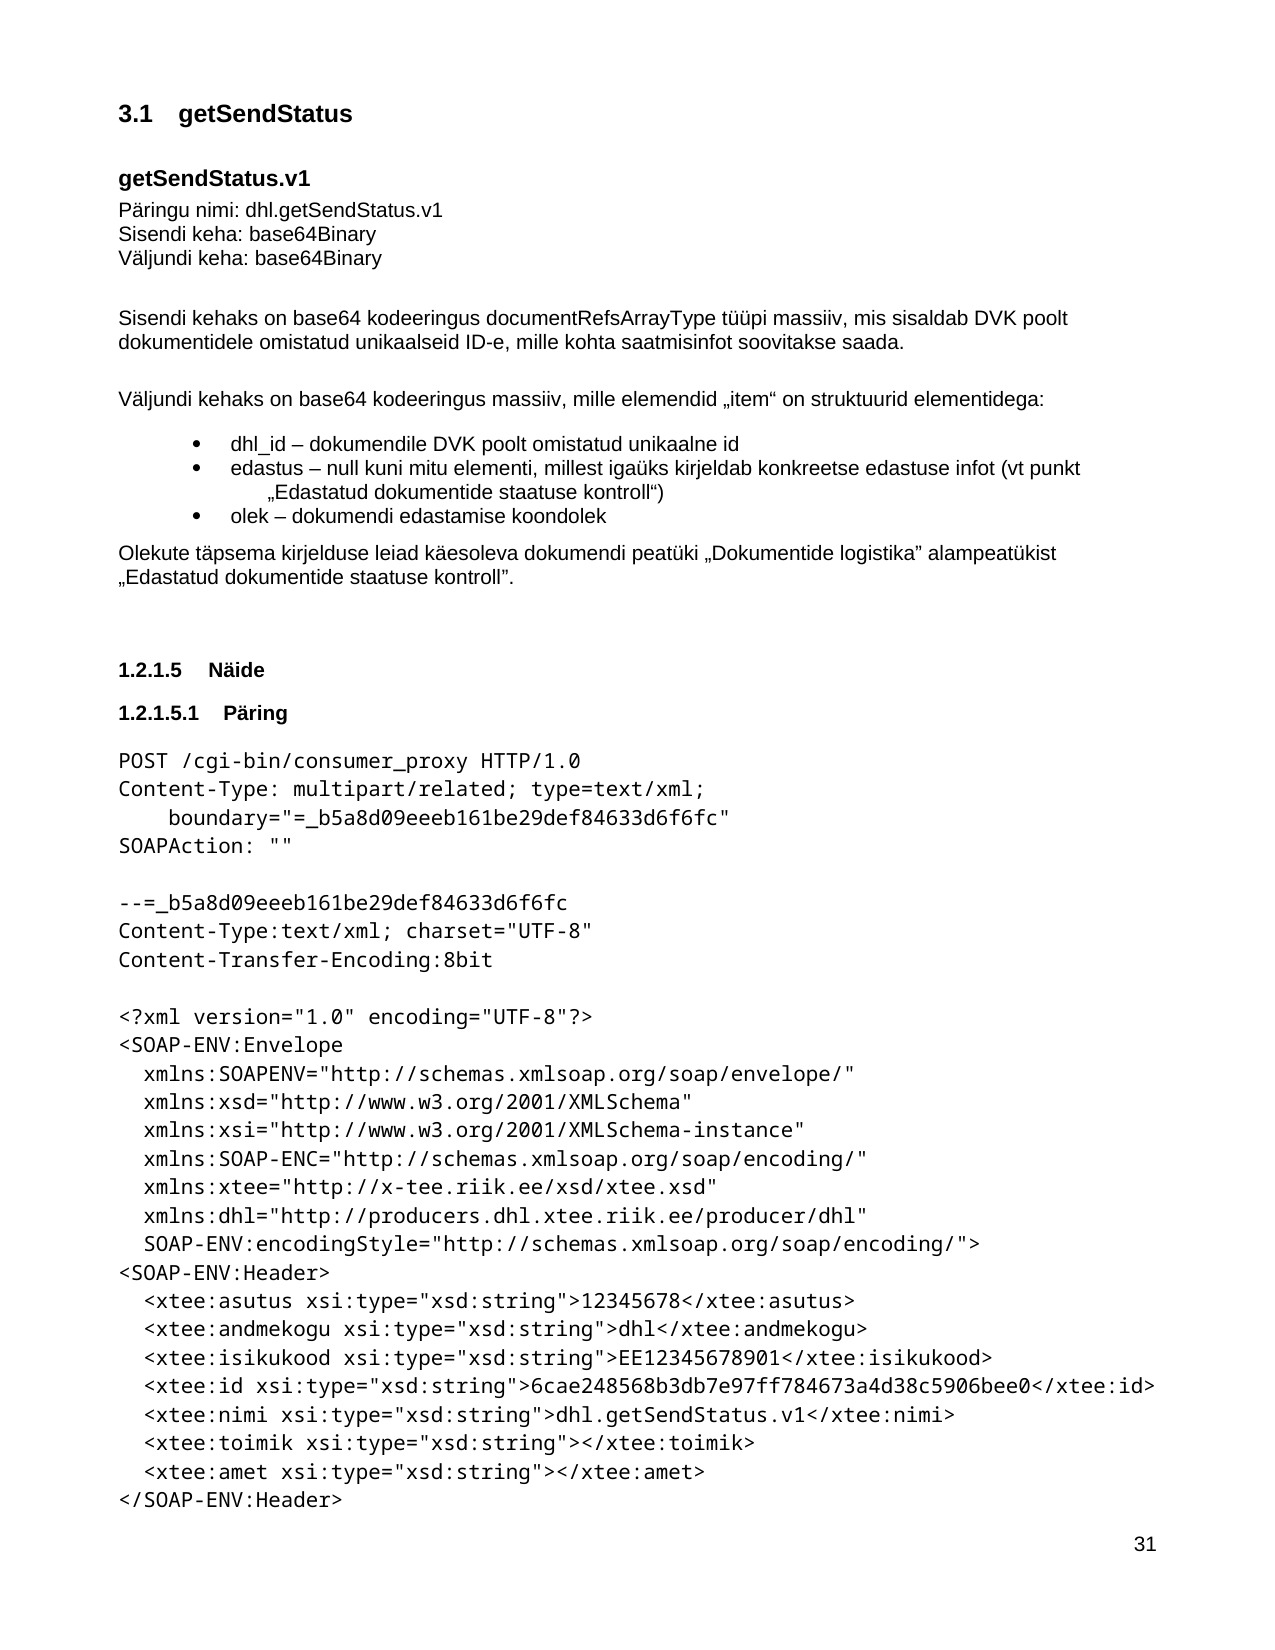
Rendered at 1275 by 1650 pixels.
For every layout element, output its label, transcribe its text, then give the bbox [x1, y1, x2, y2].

text <?xml version="1.0" encoding="UTF-8"?> [118, 1002, 1157, 1030]
text <xtee:toimik xsi:type="xsd:string"></xtee:toimik> [118, 1428, 1157, 1457]
text xmlns:dhl="http://producers.dhl.xtee.riik.ee/producer/dhl" [118, 1201, 1157, 1229]
text <xtee:asutus xsi:type="xsd:string">12345678</xtee:asutus> [118, 1286, 1157, 1314]
list edastus – null kuni mitu elementi, millest igaüks kirjeldab konkreetse edastuse infot (vt punkt „Edastatud dokumentide staatuse kontroll“) [193, 456, 1157, 504]
text xmlns:xsi="http://www.w3.org/2001/XMLSchema-instance" [118, 1116, 1157, 1144]
text Content-Type:text/xml; charset="UTF-8" [118, 916, 1157, 945]
text <SOAP-ENV:Header> [118, 1258, 1157, 1286]
subtitle getSendStatus.v1 [118, 165, 1157, 191]
text xmlns:xsd="http://www.w3.org/2001/XMLSchema" [118, 1087, 1157, 1116]
text <xtee:andmekogu xsi:type="xsd:string">dhl</xtee:andmekogu> [118, 1314, 1157, 1343]
text Sisendi kehaks on base64 kodeeringus documentRefsArrayType tüüpi massiiv, mis sisaldab DVK poolt dokumentidele omistatud unikaalseid ID-e, mille kohta saatmisinfot soovitakse saada. [118, 306, 1157, 354]
subtitle Näide [118, 658, 1157, 682]
subtitle Päring [118, 701, 1157, 725]
text Väljundi kehaks on base64 kodeeringus massiiv, mille elemendid „item“ on struktuurid elementidega: [118, 387, 1157, 411]
subtitle getSendStatus [118, 99, 1157, 127]
text Olekute täpsema kirjelduse leiad käesoleva dokumendi peatüki „Dokumentide logistika” alampeatükist „Edastatud dokumentide staatuse kontroll”. [118, 541, 1157, 588]
text </SOAP-ENV:Header> [118, 1485, 1157, 1514]
text Sisendi keha: base64Binary [118, 222, 1157, 246]
text Päringu nimi: dhl.getSendStatus.v1 [118, 198, 1157, 222]
text xmlns:SOAP-ENC="http://schemas.xmlsoap.org/soap/encoding/" [118, 1144, 1157, 1172]
text xmlns:xtee="http://x-tee.riik.ee/xsd/xtee.xsd" [118, 1172, 1157, 1201]
text <xtee:id xsi:type="xsd:string">6cae248568b3db7e97ff784673a4d38c5906bee0</xtee:id> [118, 1371, 1157, 1400]
text --=_b5a8d09eeeb161be29def84633d6f6fc [118, 888, 1157, 916]
text Content-Type: multipart/related; type=text/xml; [118, 774, 1157, 803]
text boundary="=_b5a8d09eeeb161be29def84633d6f6fc" [118, 803, 1157, 831]
list olek – dokumendi edastamise koondolek [193, 504, 1157, 528]
text <xtee:isikukood xsi:type="xsd:string">EE12345678901</xtee:isikukood> [118, 1343, 1157, 1371]
text <xtee:amet xsi:type="xsd:string"></xtee:amet> [118, 1457, 1157, 1485]
text <SOAP-ENV:Envelope [118, 1030, 1157, 1059]
text <xtee:nimi xsi:type="xsd:string">dhl.getSendStatus.v1</xtee:nimi> [118, 1400, 1157, 1428]
text Content-Transfer-Encoding:8bit [118, 945, 1157, 973]
text SOAP-ENV:encodingStyle="http://schemas.xmlsoap.org/soap/encoding/"> [118, 1229, 1157, 1258]
text Väljundi keha: base64Binary [118, 246, 1157, 269]
text POST /cgi-bin/consumer_proxy HTTP/1.0 [118, 746, 1157, 774]
text xmlns:SOAPENV="http://schemas.xmlsoap.org/soap/envelope/" [118, 1059, 1157, 1087]
list dhl_id – dokumendile DVK poolt omistatud unikaalne id [193, 432, 1157, 456]
text SOAPAction: "" [118, 831, 1157, 859]
